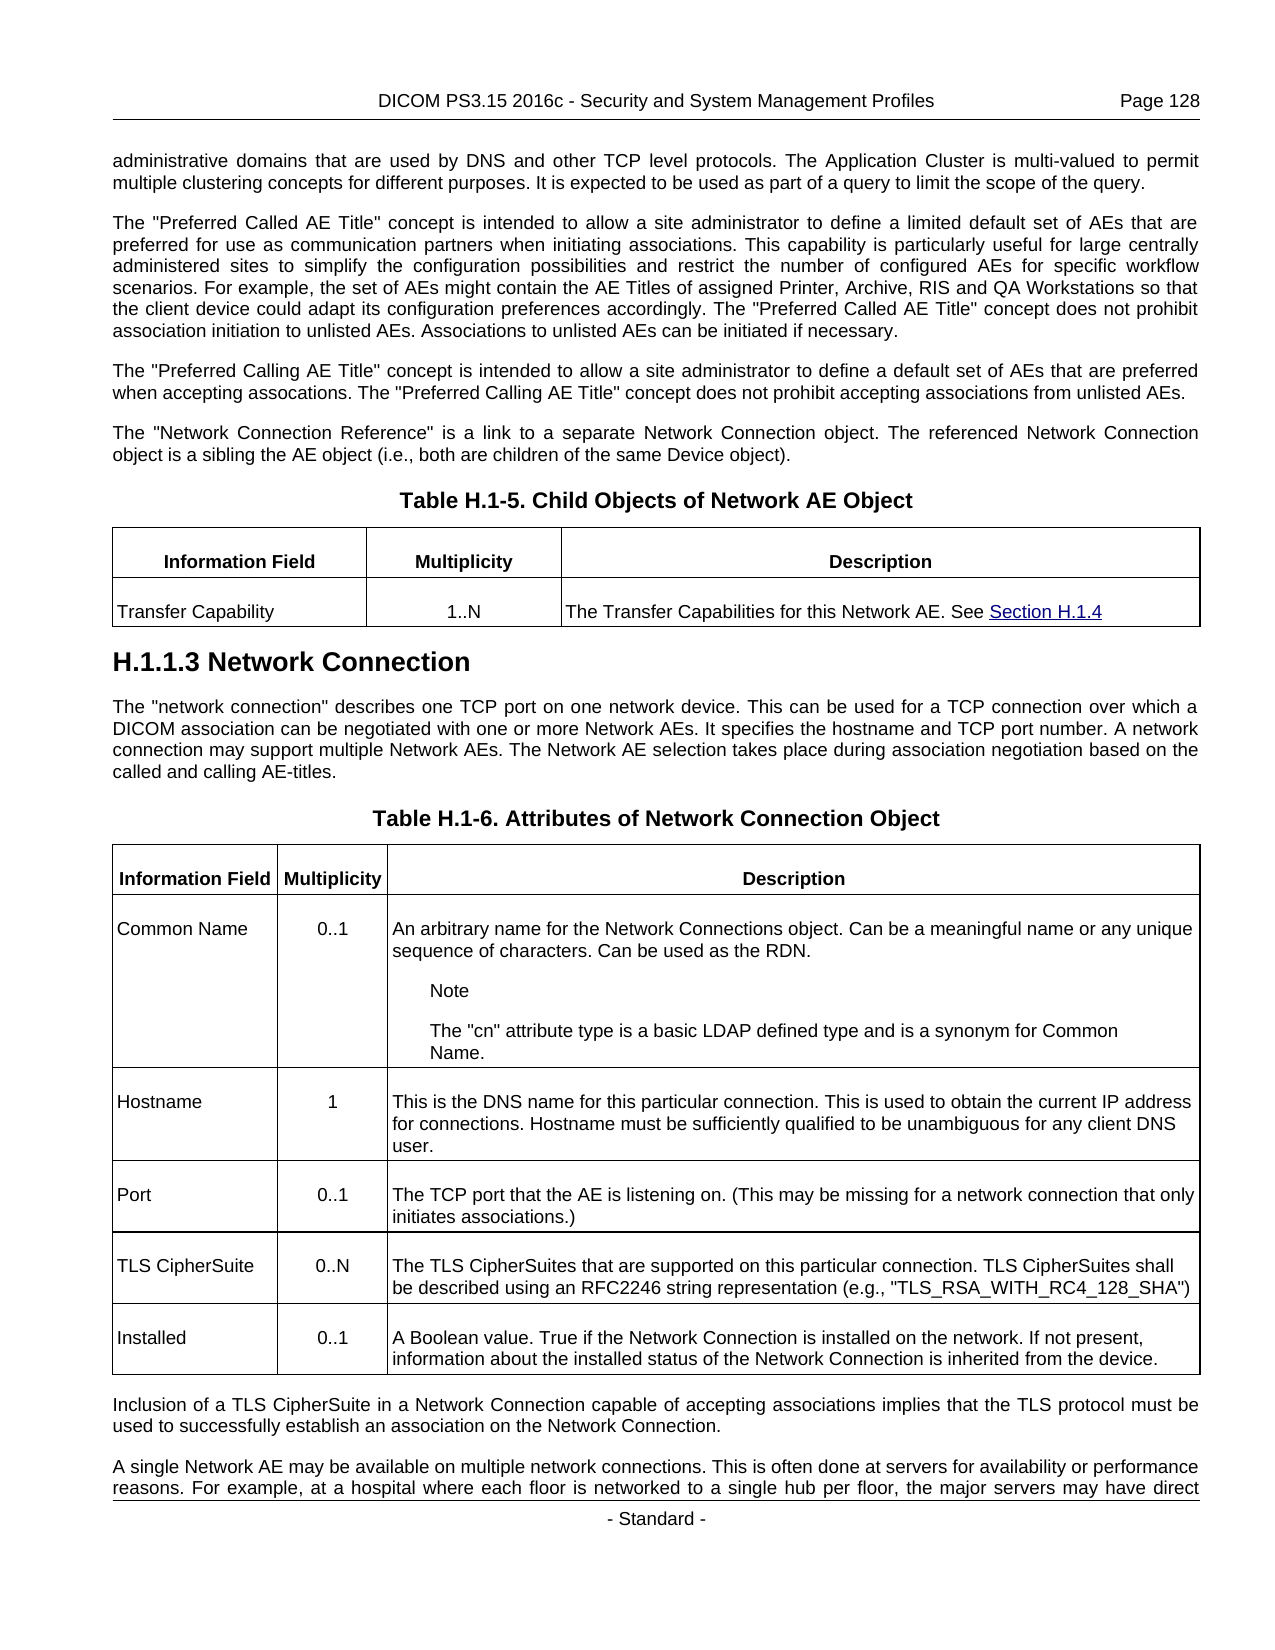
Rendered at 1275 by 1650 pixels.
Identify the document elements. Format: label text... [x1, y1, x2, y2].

table_cell 0..N [278, 1233, 387, 1303]
table_cell 1 [278, 1068, 387, 1160]
table_cell Common Name [113, 895, 277, 1067]
table_cell Port [113, 1161, 277, 1231]
text Table H.1-6. Attributes of Network Connection Object [112, 805, 1200, 831]
table_header Information Field [113, 528, 366, 577]
table_cell This is the DNS name for this particular connection. This is used to obtain the current IP address for connections. Hostname must be sufficiently qualified to be unambiguous for any client DNS user. [388, 1068, 1199, 1160]
text administrative domains that are used by DNS and other TCP level protocols. The Application Cluster is multi-valued to permit multiple clustering concepts for different purposes. It is expected to be used as part of a query to limit the scope of the query. [112, 150, 1200, 193]
text Inclusion of a TLS CipherSuite in a Network Connection capable of accepting associations implies that the TLS protocol must be used to successfully establish an association on the Network Connection. [112, 1394, 1200, 1437]
table_cell 1..N [367, 578, 561, 626]
text Table H.1-5. Child Objects of Network AE Object [112, 487, 1200, 513]
table_cell TLS CipherSuite [113, 1233, 277, 1303]
text The "Network Connection Reference" is a link to a separate Network Connection object. The referenced Network Connection object is a sibling the AE object (i.e., both are children of the same Device object). [112, 422, 1200, 465]
table_header Description [562, 528, 1199, 577]
table_header Description [388, 845, 1199, 894]
table_cell The TCP port that the AE is listening on. (This may be missing for a network connection that only initiates associations.) [388, 1161, 1199, 1231]
table_cell 0..1 [278, 1161, 387, 1231]
text The "network connection" describes one TCP port on one network device. This can be used for a TCP connection over which a DICOM association can be negotiated with one or more Network AEs. It specifies the hostname and TCP port number. A network connection may support multiple Network AEs. The Network AE selection takes place during association negotiation based on the called and calling AE-titles. [112, 696, 1200, 782]
text A single Network AE may be available on multiple network connections. This is often done at servers for availability or performance reasons. For example, at a hospital where each floor is networked to a single hub per floor, the major servers may have direct [112, 1456, 1200, 1499]
table_cell An arbitrary name for the Network Connections object. Can be a meaningful name or any unique sequence of characters. Can be used as the RDN. Note The "cn" attribute type is a basic LDAP defined type and is a synonym for Common Name. [388, 895, 1199, 1067]
table_cell The TLS CipherSuites that are supported on this particular connection. TLS CipherSuites shall be described using an RFC2246 string representation (e.g., "TLS_RSA_WITH_RC4_128_SHA") [388, 1233, 1199, 1303]
table_header Information Field [113, 845, 277, 894]
table_cell Hostname [113, 1068, 277, 1160]
text The "Preferred Calling AE Title" concept is intended to allow a site administrator to define a default set of AEs that are preferred when accepting assocations. The "Preferred Calling AE Title" concept does not prohibit accepting associations from unlisted AEs. [112, 360, 1200, 403]
table_cell 0..1 [278, 1304, 387, 1374]
table_cell Installed [113, 1304, 277, 1374]
text H.1.1.3 Network Connection [112, 646, 1200, 677]
text The "Preferred Called AE Title" concept is intended to allow a site administrator to define a limited default set of AEs that are preferred for use as communication partners when initiating associations. This capability is particularly useful for large centrally administered sites to simplify the configuration possibilities and restrict the number of configured AEs for specific workflow scenarios. For example, the set of AEs might contain the AE Titles of assigned Printer, Archive, RIS and QA Workstations so that the client device could adapt its configuration preferences accordingly. The "Preferred Called AE Title" concept does not prohibit association initiation to unlisted AEs. Associations to unlisted AEs can be initiated if necessary. [112, 212, 1200, 341]
table_header Multiplicity [367, 528, 561, 577]
table_header Multiplicity [278, 845, 387, 894]
table_cell Transfer Capability [113, 578, 366, 626]
table_cell A Boolean value. True if the Network Connection is installed on the network. If not present, information about the installed status of the Network Connection is inherited from the device. [388, 1304, 1199, 1374]
table_cell 0..1 [278, 895, 387, 1067]
table_cell The Transfer Capabilities for this Network AE. See Section H.1.4 [562, 578, 1199, 626]
